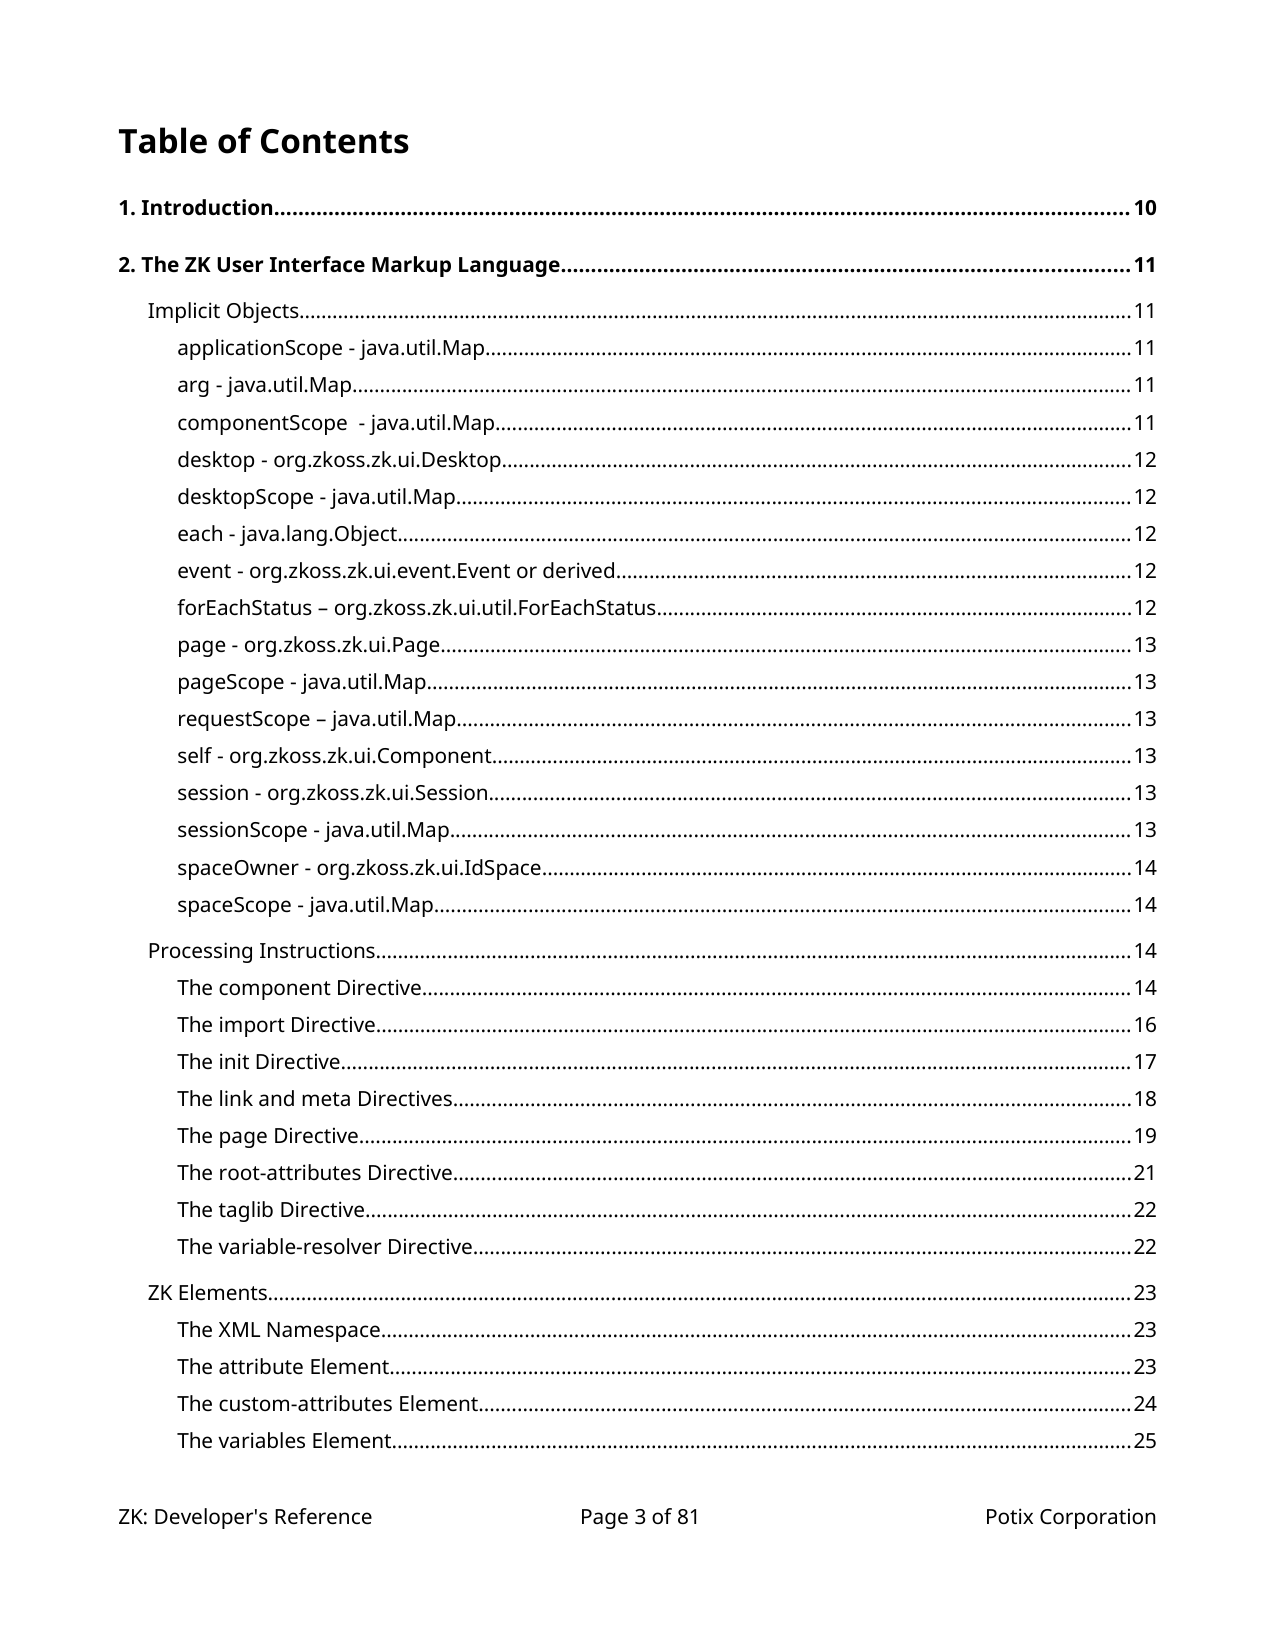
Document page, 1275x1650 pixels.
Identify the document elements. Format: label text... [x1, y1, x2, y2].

text 2. The ZK User Interface Markup Language 11 [118, 251, 1157, 279]
text desktopScope - java.util.Map 12 [177, 482, 1157, 510]
text page - org.zkoss.zk.ui.Page 13 [177, 630, 1157, 658]
text The taglib Directive 22 [177, 1195, 1157, 1223]
text self - org.zkoss.zk.ui.Component 13 [177, 741, 1157, 770]
text The variables Element 25 [177, 1427, 1157, 1455]
text The init Directive 17 [177, 1047, 1157, 1075]
text spaceScope - java.util.Map 14 [177, 890, 1157, 918]
text The page Directive 19 [177, 1121, 1157, 1149]
text sessionScope - java.util.Map 13 [177, 816, 1157, 844]
text The root-attributes Directive 21 [177, 1158, 1157, 1186]
subtitle Table of Contents [118, 118, 1157, 163]
text Implicit Objects 11 [148, 296, 1157, 325]
text ZK Elements 23 [148, 1278, 1157, 1307]
text Processing Instructions 14 [148, 936, 1157, 964]
text spaceOwner - org.zkoss.zk.ui.IdSpace 14 [177, 853, 1157, 881]
text requestScope – java.util.Map 13 [177, 704, 1157, 733]
text forEachStatus – org.zkoss.zk.ui.util.ForEachStatus 12 [177, 593, 1157, 621]
text The custom-attributes Element 24 [177, 1389, 1157, 1418]
text pageScope - java.util.Map 13 [177, 667, 1157, 696]
text arg - java.util.Map 11 [177, 371, 1157, 399]
text applicationScope - java.util.Map 11 [177, 333, 1157, 362]
text The XML Namespace 23 [177, 1315, 1157, 1344]
text The link and meta Directives 18 [177, 1084, 1157, 1112]
text session - org.zkoss.zk.ui.Session 13 [177, 778, 1157, 807]
text componentScope - java.util.Map 11 [177, 408, 1157, 436]
text 1. Introduction 10 [118, 193, 1157, 221]
text The import Directive 16 [177, 1010, 1157, 1038]
text The attribute Element 23 [177, 1352, 1157, 1381]
text The variable-resolver Directive 22 [177, 1232, 1157, 1261]
text event - org.zkoss.zk.ui.event.Event or derived 12 [177, 556, 1157, 584]
text The component Directive 14 [177, 973, 1157, 1001]
text desktop - org.zkoss.zk.ui.Desktop 12 [177, 445, 1157, 473]
text each - java.lang.Object 12 [177, 519, 1157, 547]
